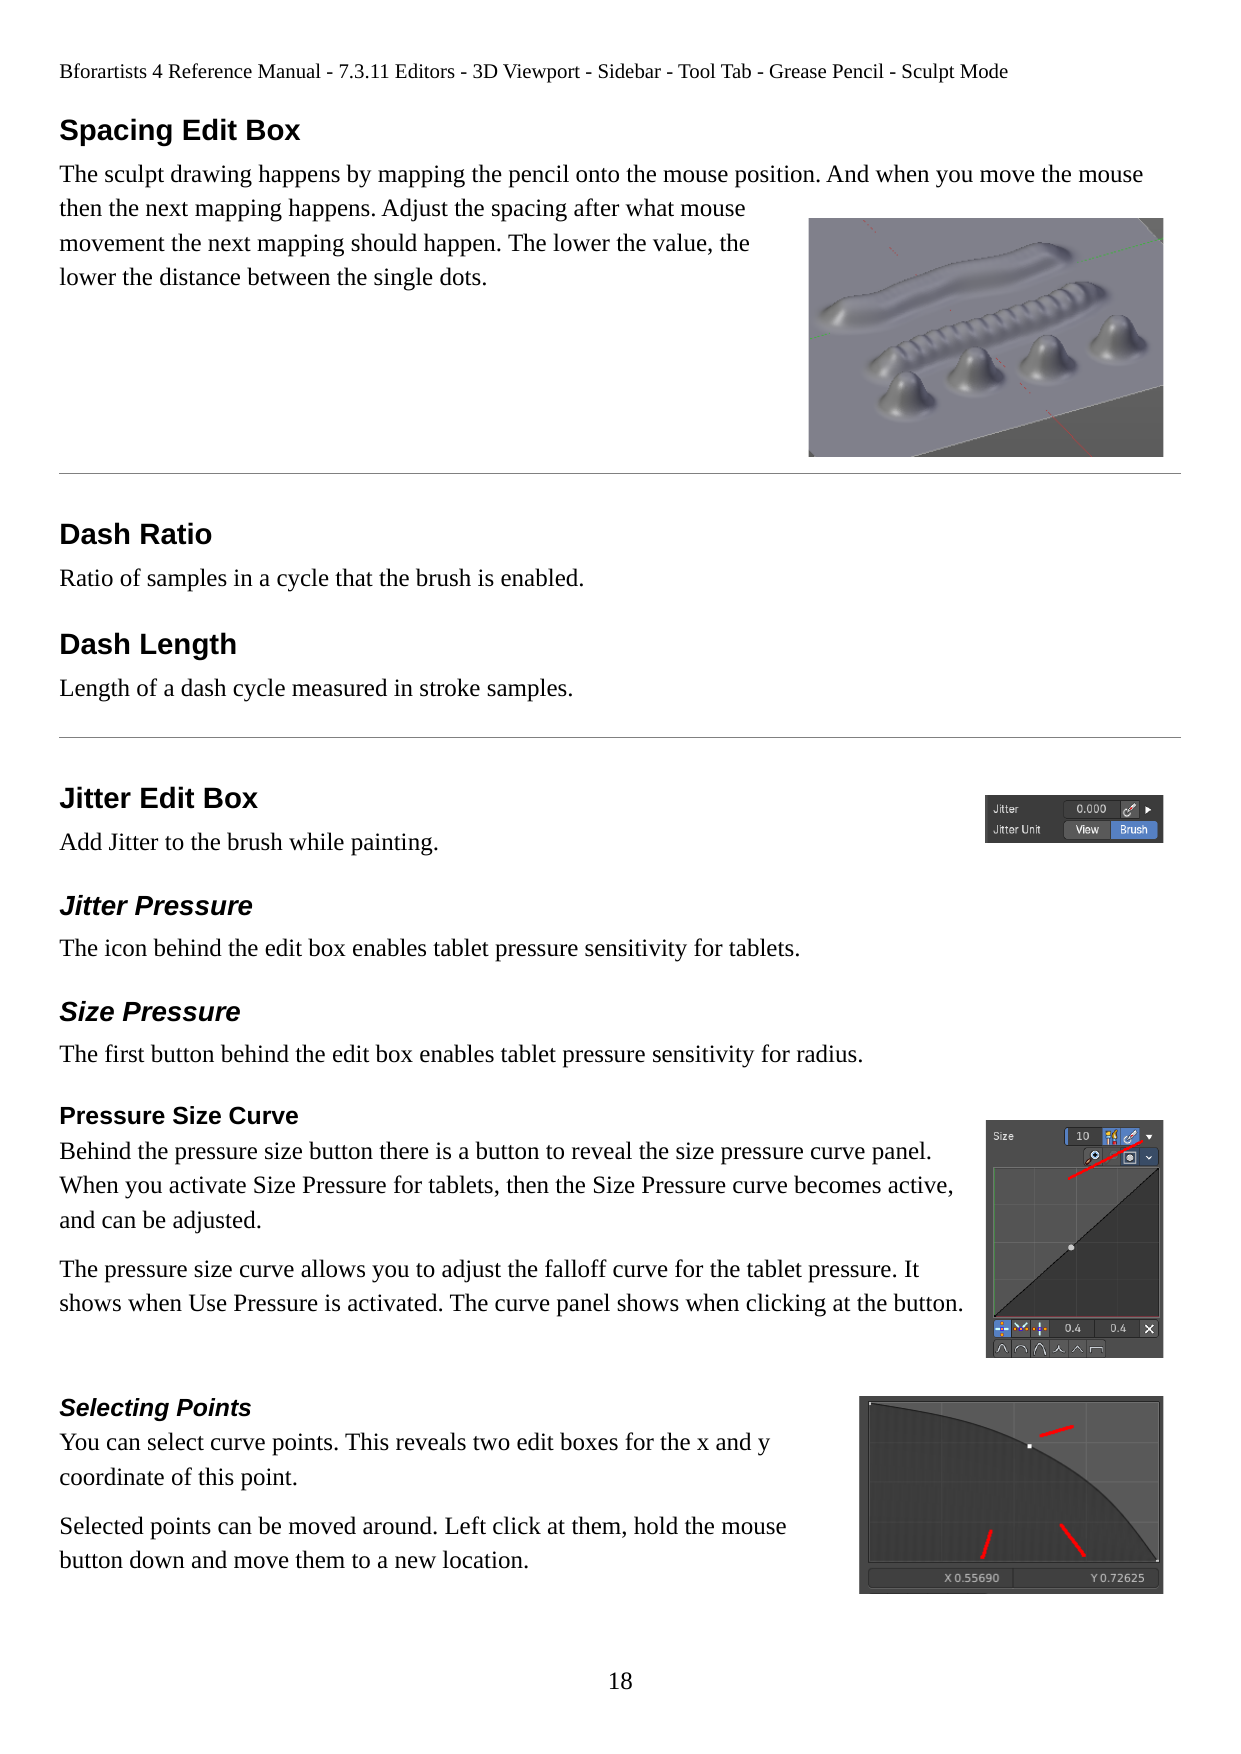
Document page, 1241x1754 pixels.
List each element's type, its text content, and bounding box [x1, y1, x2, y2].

text The first button behind the edit box enables tablet pressure sensitivity for radius. [59, 1039, 1181, 1068]
subtitle Size Pressure [59, 995, 1181, 1027]
text Add Jitter to the brush while painting. [59, 827, 1181, 856]
subtitle Spacing Edit Box [59, 113, 1181, 146]
picture [985, 795, 1164, 843]
subtitle Pressure Size Curve [59, 1101, 1181, 1129]
text Ratio of samples in a cycle that the brush is enabled. [59, 563, 1181, 592]
subtitle Jitter Edit Box [59, 781, 1181, 815]
text You can select curve points. This reveals two edit boxes for the x and y coordinate of this point. [59, 1427, 859, 1491]
text The icon behind the edit box enables tablet pressure sensitivity for tablets. [59, 933, 1181, 962]
subtitle Dash Ratio [59, 517, 1181, 551]
subtitle Jitter Pressure [59, 889, 1181, 921]
picture [985, 1120, 1164, 1358]
text Length of a dash cycle measured in stroke samples. [59, 673, 1181, 702]
text Behind the pressure size button there is a button to reveal the size pressure curve panel. When you activate Size Pressure for tablets, then the Size Pressure curve becomes active, and can be adjusted. [59, 1136, 985, 1233]
subtitle Dash Length [59, 627, 1181, 661]
picture [859, 1396, 1164, 1594]
text The sculpt drawing happens by mapping the pencil onto the mouse position. And when you move the mouse then the next mapping happens. Adjust the spacing after what mouse movement the next mapping should happen. The lower the value, the lower the distance between the single dots. [59, 159, 1181, 291]
text The pressure size curve allows you to adjust the falloff curve for the tablet pressure. It shows when Use Pressure is activated. The curve panel shows when clicking at the button. [59, 1254, 985, 1317]
text Selected points can be moved around. Left click at them, hold the mouse button down and move them to a new location. [59, 1511, 859, 1574]
subtitle Selecting Points [59, 1393, 1181, 1421]
picture [808, 218, 1164, 457]
